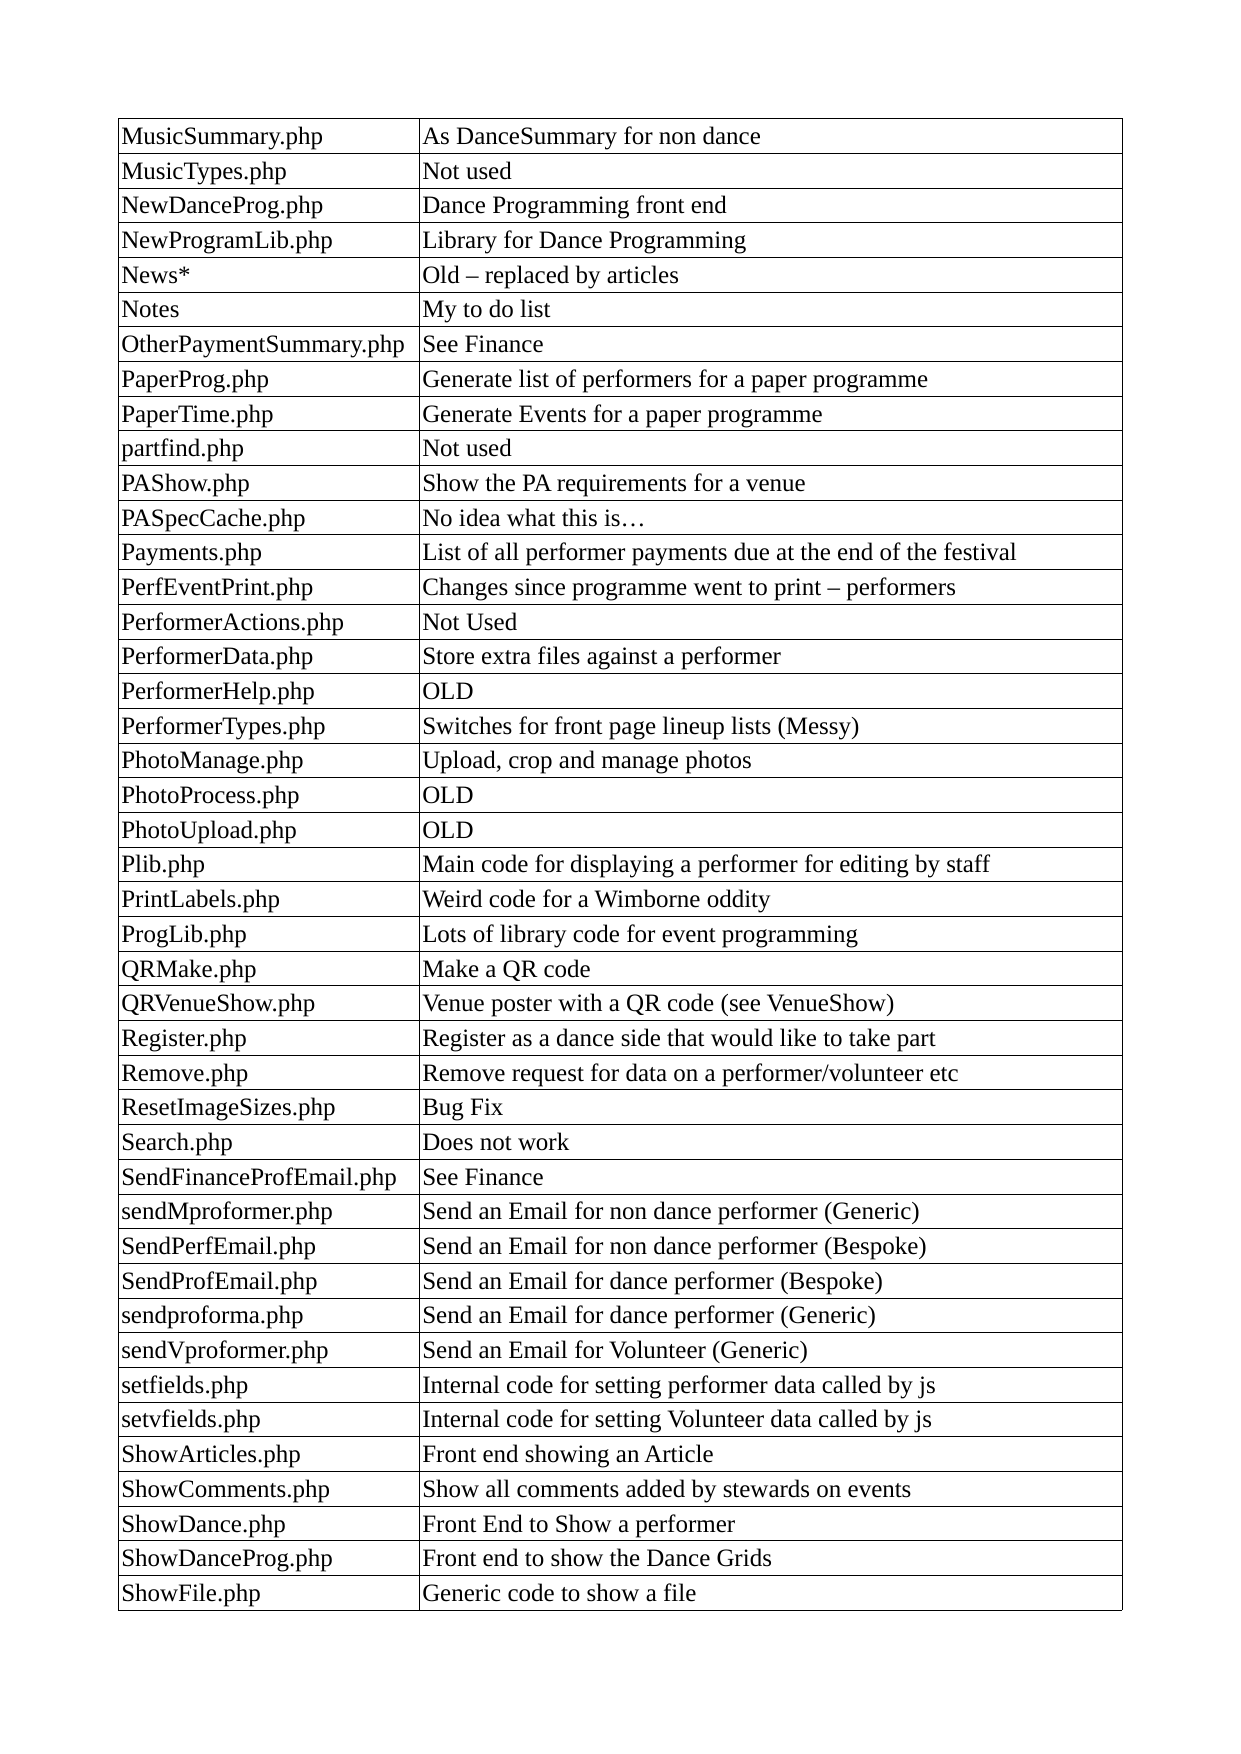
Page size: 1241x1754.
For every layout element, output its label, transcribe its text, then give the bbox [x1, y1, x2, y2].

table_cell OLD [420, 674, 1122, 708]
table_cell setvfields.php [119, 1403, 419, 1436]
table_cell NewDanceProg.php [119, 189, 419, 222]
table_cell MusicSummary.php [119, 119, 419, 153]
table_cell OtherPaymentSummary.php [119, 327, 419, 361]
table_cell PASpecCache.php [119, 501, 419, 534]
table_cell partfind.php [119, 431, 419, 465]
table_cell ResetImageSizes.php [119, 1090, 419, 1124]
table_cell Bug Fix [420, 1090, 1122, 1124]
table_cell Not used [420, 431, 1122, 465]
table_cell Front end to show the Dance Grids [420, 1541, 1122, 1575]
table_cell Not Used [420, 605, 1122, 638]
table_cell List of all performer payments due at the end of the festival [420, 535, 1122, 569]
table_cell Show all comments added by stewards on events [420, 1472, 1122, 1506]
table_cell Weird code for a Wimborne oddity [420, 882, 1122, 916]
table_cell PrintLabels.php [119, 882, 419, 916]
table_cell SendPerfEmail.php [119, 1229, 419, 1263]
table_cell Search.php [119, 1125, 419, 1159]
table_cell Generate Events for a paper programme [420, 397, 1122, 430]
table_cell Notes [119, 293, 419, 326]
table_cell NewProgramLib.php [119, 223, 419, 257]
table_cell See Finance [420, 327, 1122, 361]
table_cell Payments.php [119, 535, 419, 569]
table_cell Send an Email for dance performer (Generic) [420, 1299, 1122, 1332]
table_cell sendproforma.php [119, 1299, 419, 1332]
table_cell SendFinanceProfEmail.php [119, 1160, 419, 1193]
table_cell Send an Email for non dance performer (Generic) [420, 1195, 1122, 1228]
table_cell PaperTime.php [119, 397, 419, 430]
table_cell My to do list [420, 293, 1122, 326]
table_cell Send an Email for dance performer (Bespoke) [420, 1264, 1122, 1297]
table_cell sendVproformer.php [119, 1333, 419, 1367]
table_cell Does not work [420, 1125, 1122, 1159]
table_cell Generic code to show a file [420, 1576, 1122, 1610]
table_cell SendProfEmail.php [119, 1264, 419, 1297]
table_cell Dance Programming front end [420, 189, 1122, 222]
table_cell MusicTypes.php [119, 154, 419, 187]
table_cell Register as a dance side that would like to take part [420, 1021, 1122, 1055]
table_cell ProgLib.php [119, 917, 419, 951]
table_cell PerformerData.php [119, 640, 419, 673]
table_cell Changes since programme went to print – performers [420, 570, 1122, 604]
table_cell See Finance [420, 1160, 1122, 1193]
table_cell Register.php [119, 1021, 419, 1055]
table_cell PerfEventPrint.php [119, 570, 419, 604]
table_cell PerformerTypes.php [119, 709, 419, 742]
table_cell PerformerHelp.php [119, 674, 419, 708]
table_cell Store extra files against a performer [420, 640, 1122, 673]
table_cell PhotoProcess.php [119, 778, 419, 812]
table_cell Remove.php [119, 1056, 419, 1089]
table_cell As DanceSummary for non dance [420, 119, 1122, 153]
table_cell Plib.php [119, 848, 419, 881]
table_cell ShowComments.php [119, 1472, 419, 1506]
table_cell ShowArticles.php [119, 1437, 419, 1471]
table_cell OLD [420, 778, 1122, 812]
table_cell ShowDanceProg.php [119, 1541, 419, 1575]
table_cell setfields.php [119, 1368, 419, 1402]
table_cell PaperProg.php [119, 362, 419, 396]
table_cell QRVenueShow.php [119, 986, 419, 1020]
table_cell OLD [420, 813, 1122, 847]
table_cell Remove request for data on a performer/volunteer etc [420, 1056, 1122, 1089]
table_cell News* [119, 258, 419, 292]
table_cell No idea what this is… [420, 501, 1122, 534]
table_cell Venue poster with a QR code (see VenueShow) [420, 986, 1122, 1020]
table_cell Internal code for setting Volunteer data called by js [420, 1403, 1122, 1436]
table_cell sendMproformer.php [119, 1195, 419, 1228]
table_cell Send an Email for non dance performer (Bespoke) [420, 1229, 1122, 1263]
table_cell PAShow.php [119, 466, 419, 500]
table_cell Make a QR code [420, 952, 1122, 985]
table_cell Front End to Show a performer [420, 1507, 1122, 1540]
table_cell Front end showing an Article [420, 1437, 1122, 1471]
table_cell Lots of library code for event programming [420, 917, 1122, 951]
table_cell Old – replaced by articles [420, 258, 1122, 292]
table_cell Internal code for setting performer data called by js [420, 1368, 1122, 1402]
table_cell ShowDance.php [119, 1507, 419, 1540]
table_cell QRMake.php [119, 952, 419, 985]
table_cell Library for Dance Programming [420, 223, 1122, 257]
table_cell PerformerActions.php [119, 605, 419, 638]
table_cell Upload, crop and manage photos [420, 744, 1122, 777]
table_cell Not used [420, 154, 1122, 187]
table_cell ShowFile.php [119, 1576, 419, 1610]
table_cell Show the PA requirements for a venue [420, 466, 1122, 500]
table_cell Main code for displaying a performer for editing by staff [420, 848, 1122, 881]
table_cell Generate list of performers for a paper programme [420, 362, 1122, 396]
table_cell Switches for front page lineup lists (Messy) [420, 709, 1122, 742]
table_cell PhotoManage.php [119, 744, 419, 777]
table_cell PhotoUpload.php [119, 813, 419, 847]
table_cell Send an Email for Volunteer (Generic) [420, 1333, 1122, 1367]
